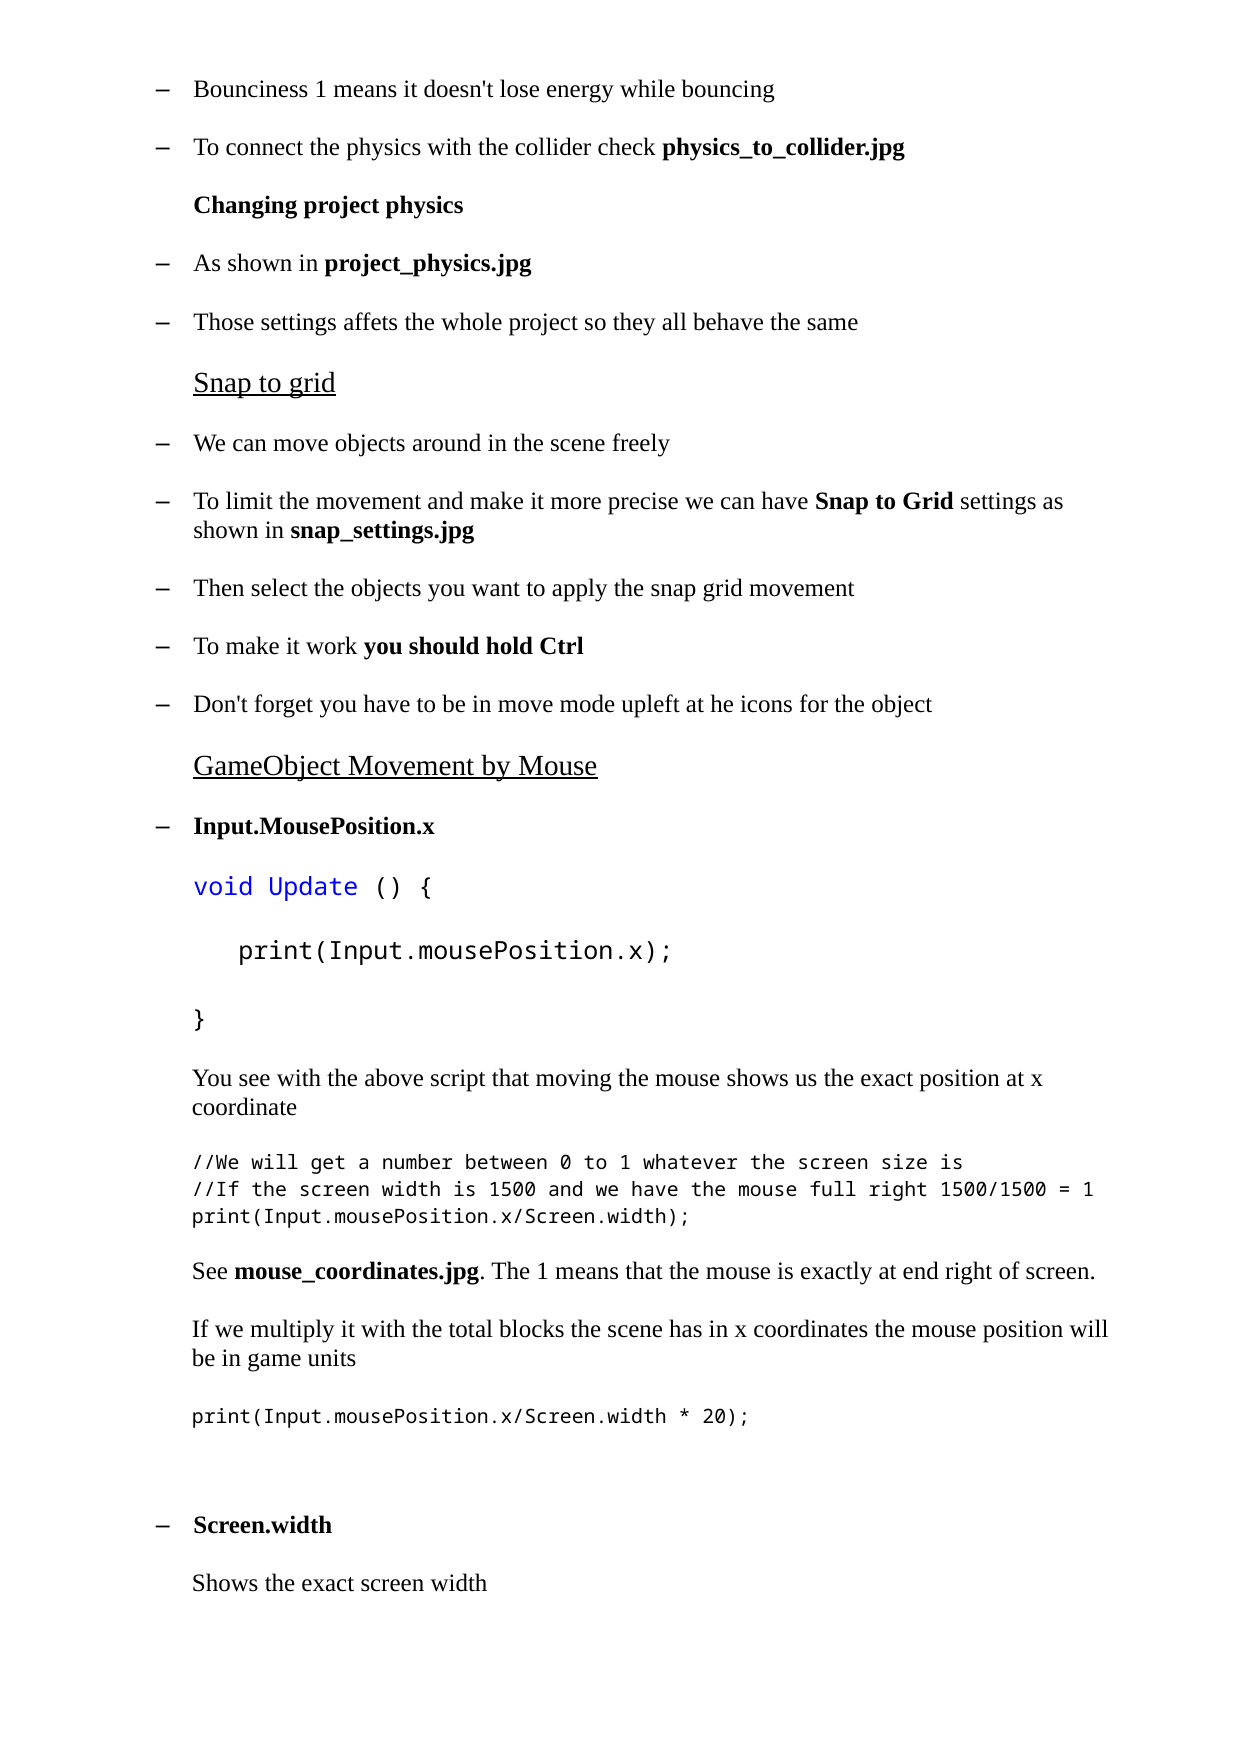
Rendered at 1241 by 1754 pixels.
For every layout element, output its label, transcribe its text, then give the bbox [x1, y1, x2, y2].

text //We will get a number between 0 to 1 whatever the screen size is [118, 1148, 1122, 1175]
list To connect the physics with the collider check physics_to_collider.jpg [156, 132, 1122, 161]
list GameObject Movement by Mouse [156, 748, 1122, 781]
list Bounciness 1 means it doesn't lose energy while bouncing [156, 74, 1122, 102]
text See mouse_coordinates.jpg. The 1 means that the mouse is exactly at end right of screen. [118, 1256, 1122, 1285]
text print(Input.mousePosition.x/Screen.width); [118, 1202, 1122, 1229]
text Shows the exact screen width [118, 1568, 1122, 1597]
list Input.MousePosition.x [156, 811, 1122, 839]
list Screen.width [156, 1510, 1122, 1539]
text } [118, 1001, 1122, 1035]
list Then select the objects you want to apply the snap grid movement [156, 573, 1122, 602]
list Changing project physics [156, 190, 1122, 219]
text print(Input.mousePosition.x); [118, 933, 1122, 967]
text //If the screen width is 1500 and we have the mouse full right 1500/1500 = 1 [118, 1175, 1122, 1202]
text If we multiply it with the total blocks the scene has in x coordinates the mouse position will be in game units [118, 1314, 1122, 1371]
list As shown in project_physics.jpg [156, 248, 1122, 277]
text You see with the above script that moving the mouse shows us the exact position at x coordinate [118, 1063, 1122, 1121]
list We can move objects around in the scene freely [156, 428, 1122, 457]
list Snap to grid [156, 365, 1122, 398]
text print(Input.mousePosition.x/Screen.width * 20); [118, 1400, 1122, 1429]
list Those settings affets the whole project so they all behave the same [156, 307, 1122, 335]
list To limit the movement and make it more precise we can have Snap to Grid settings as shown in snap_settings.jpg [156, 486, 1122, 544]
list void Update () { [156, 869, 1122, 903]
list To make it work you should hold Ctrl [156, 631, 1122, 660]
list Don't forget you have to be in move mode upleft at he icons for the object [156, 689, 1122, 718]
